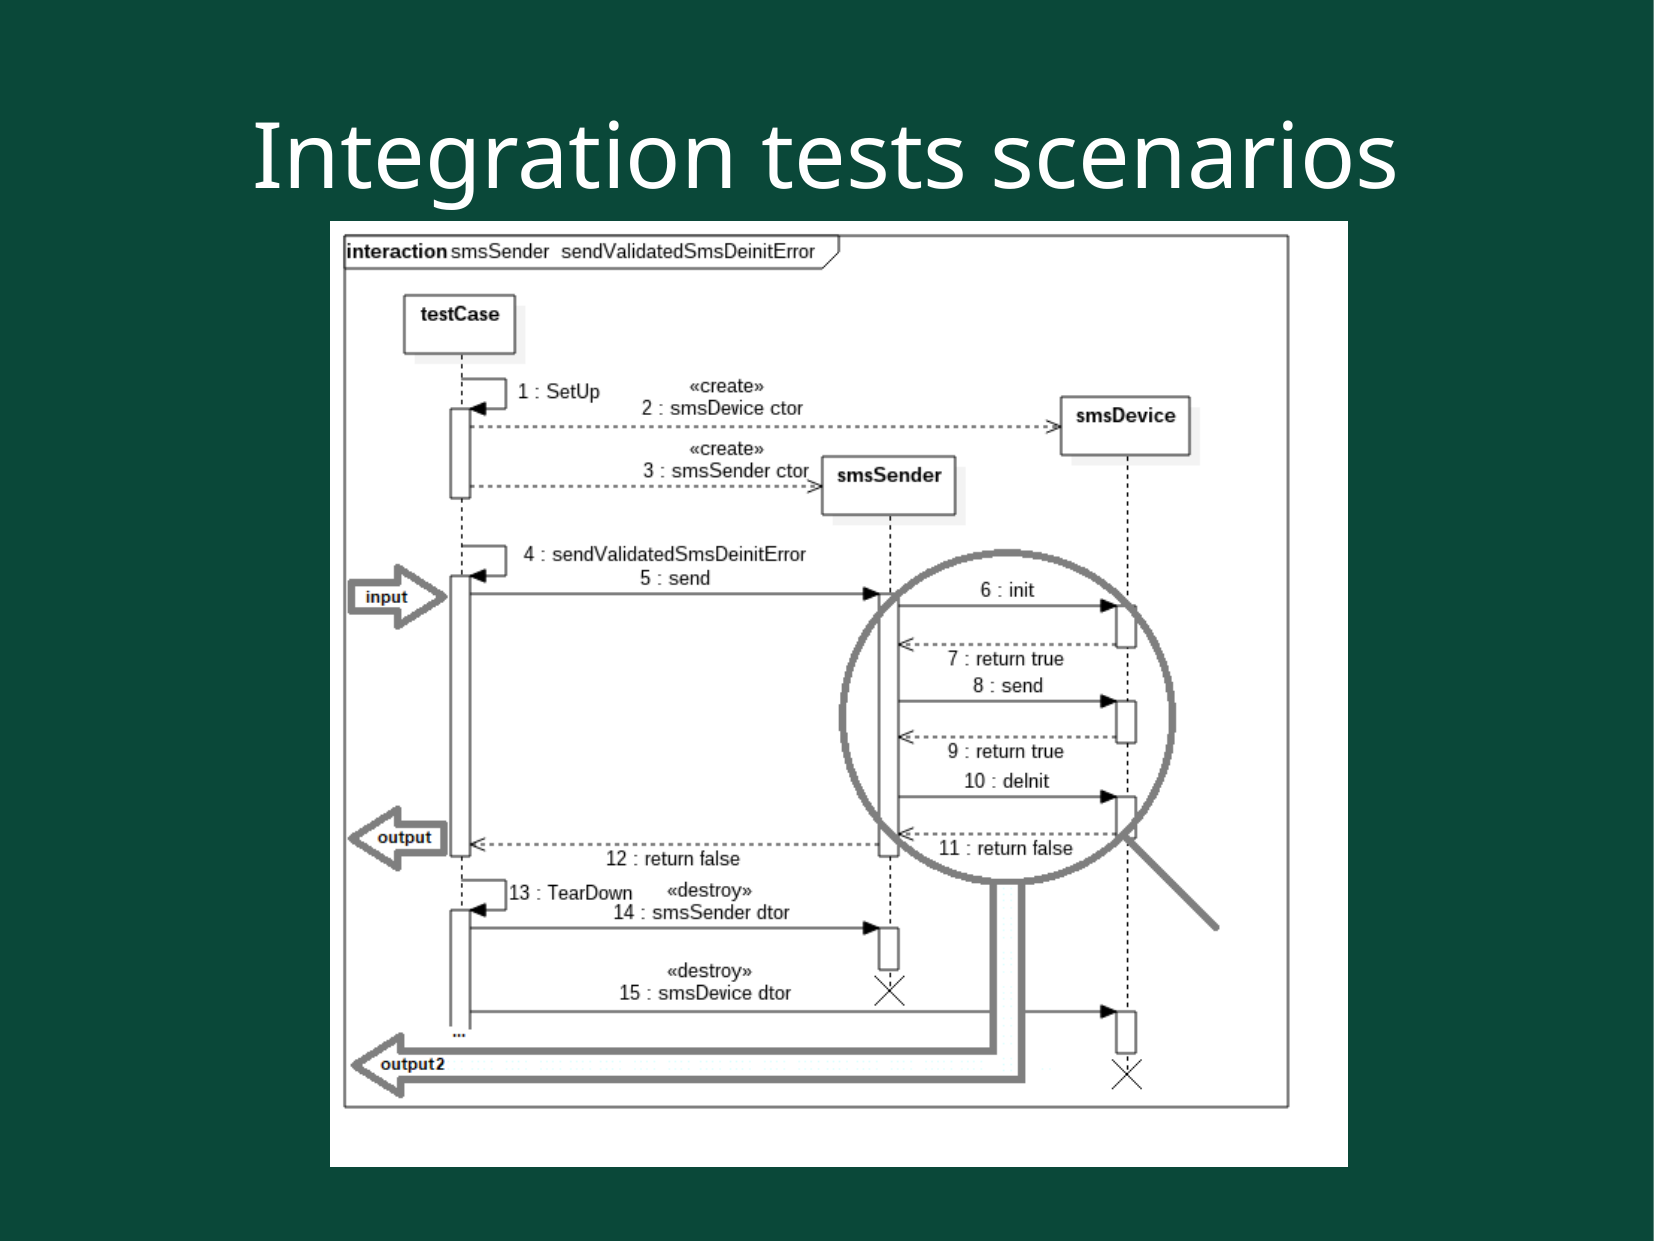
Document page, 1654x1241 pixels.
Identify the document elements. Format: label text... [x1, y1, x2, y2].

title Integration tests scenarios [82, 49, 1571, 257]
picture [0, 0, 1654, 1241]
